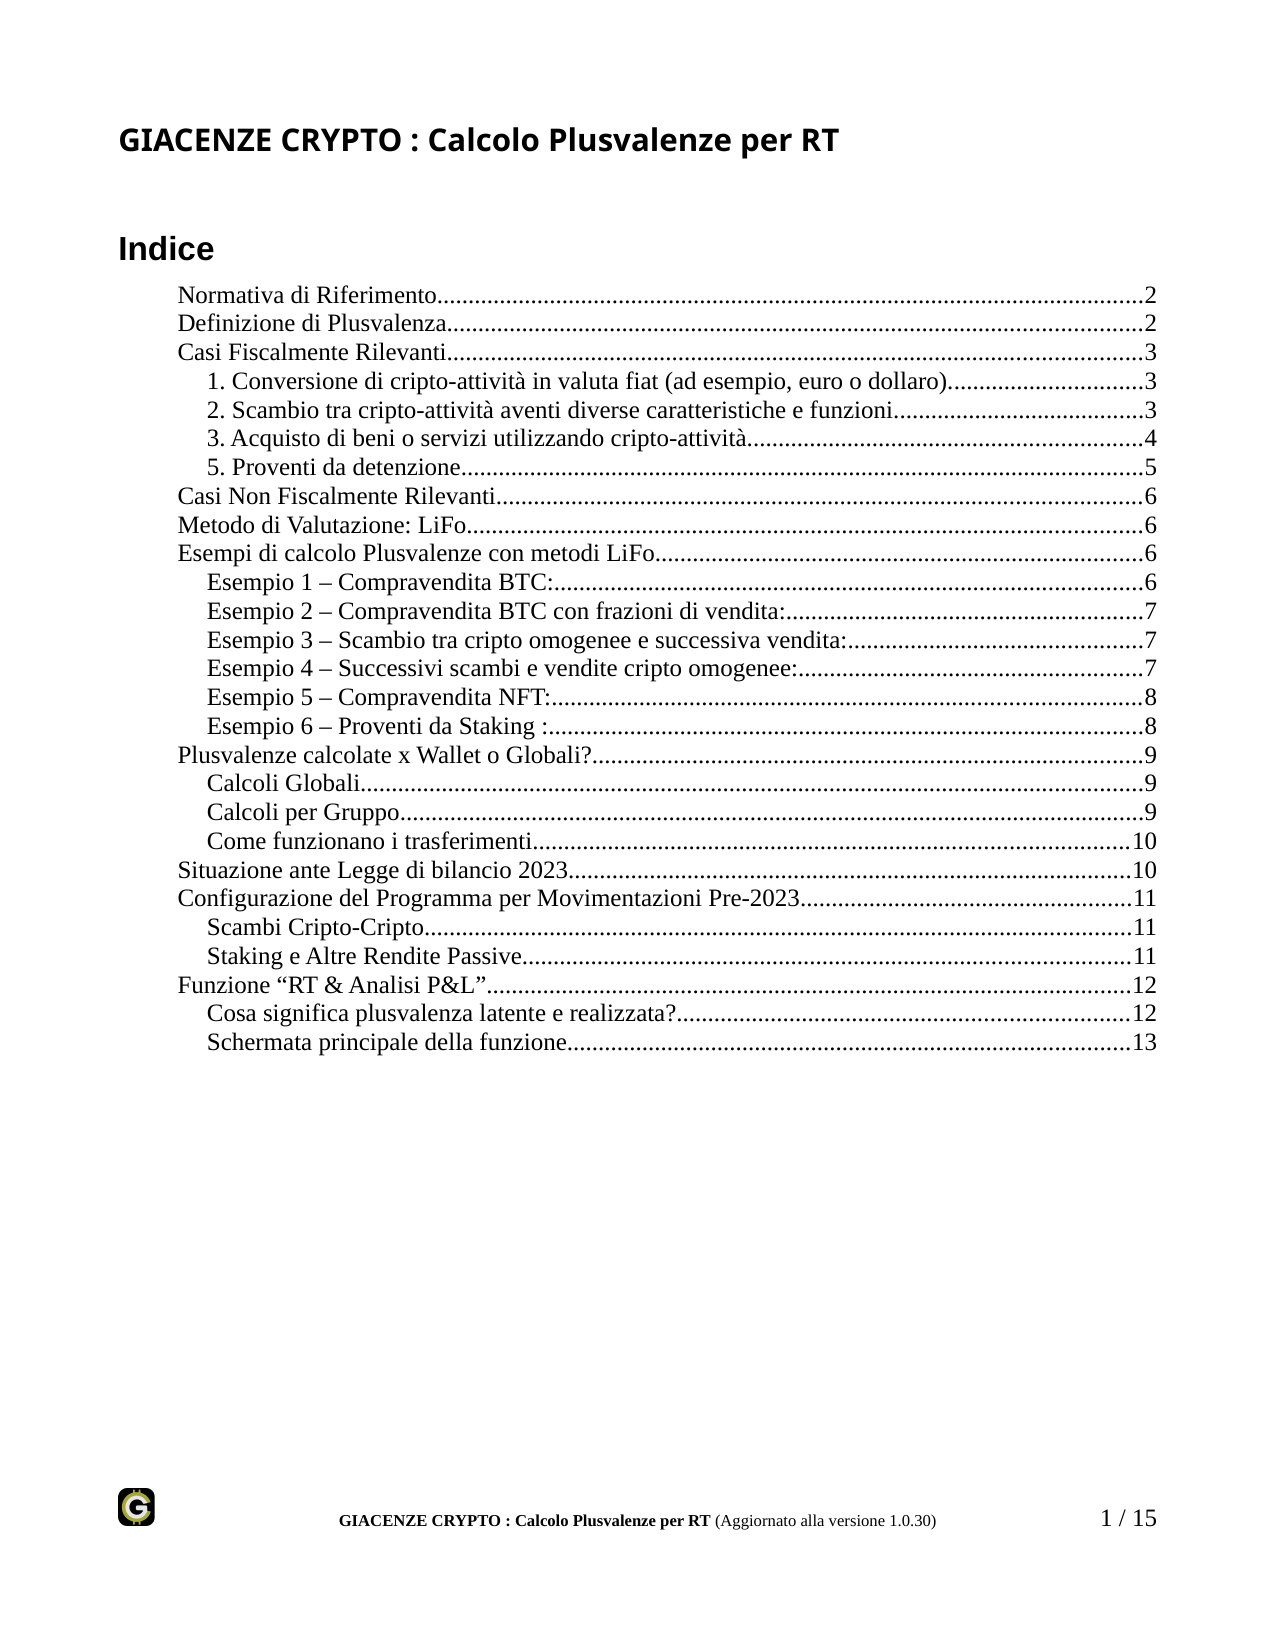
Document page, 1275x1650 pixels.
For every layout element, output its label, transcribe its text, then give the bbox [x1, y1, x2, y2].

text Configurazione del Programma per Movimentazioni Pre-2023 11 [177, 883, 1157, 912]
text Esempi di calcolo Plusvalenze con metodi LiFo 6 [177, 538, 1157, 567]
text Esempio 1 – Compravendita BTC: 6 [207, 567, 1157, 596]
text Casi Fiscalmente Rilevanti 3 [177, 337, 1157, 366]
text Casi Non Fiscalmente Rilevanti 6 [177, 481, 1157, 510]
picture [118, 1488, 155, 1526]
text Esempio 4 – Successivi scambi e vendite cripto omogenee: 7 [207, 653, 1157, 682]
text Schermata principale della funzione 13 [207, 1027, 1157, 1056]
text Funzione “RT & Analisi P&L” 12 [177, 970, 1157, 998]
text GIACENZE CRYPTO : Calcolo Plusvalenze per RT [118, 118, 1157, 161]
text Esempio 3 – Scambio tra cripto omogenee e successiva vendita: 7 [207, 625, 1157, 653]
text Cosa significa plusvalenza latente e realizzata? 12 [207, 998, 1157, 1027]
text Calcoli per Gruppo 9 [207, 797, 1157, 826]
text Staking e Altre Rendite Passive 11 [207, 941, 1157, 970]
text 5. Proventi da detenzione. 5 [207, 452, 1157, 481]
text Scambi Cripto-Cripto 11 [207, 912, 1157, 941]
text Definizione di Plusvalenza 2 [177, 308, 1157, 337]
text Situazione ante Legge di bilancio 2023 10 [177, 855, 1157, 883]
text Esempio 5 – Compravendita NFT: 8 [207, 682, 1157, 711]
text Plusvalenze calcolate x Wallet o Globali? 9 [177, 740, 1157, 768]
text Calcoli Globali 9 [207, 768, 1157, 797]
subtitle Indice [118, 229, 1157, 267]
text 3. Acquisto di beni o servizi utilizzando cripto-attività. 4 [207, 423, 1157, 452]
text Normativa di Riferimento 2 [177, 280, 1157, 308]
text Metodo di Valutazione: LiFo 6 [177, 510, 1157, 538]
text Esempio 2 – Compravendita BTC con frazioni di vendita: 7 [207, 596, 1157, 625]
text Come funzionano i trasferimenti 10 [207, 826, 1157, 855]
text 2. Scambio tra cripto-attività aventi diverse caratteristiche e funzioni. 3 [207, 395, 1157, 423]
text 1. Conversione di cripto-attività in valuta fiat (ad esempio, euro o dollaro). 3 [207, 366, 1157, 395]
text Esempio 6 – Proventi da Staking : 8 [207, 711, 1157, 740]
